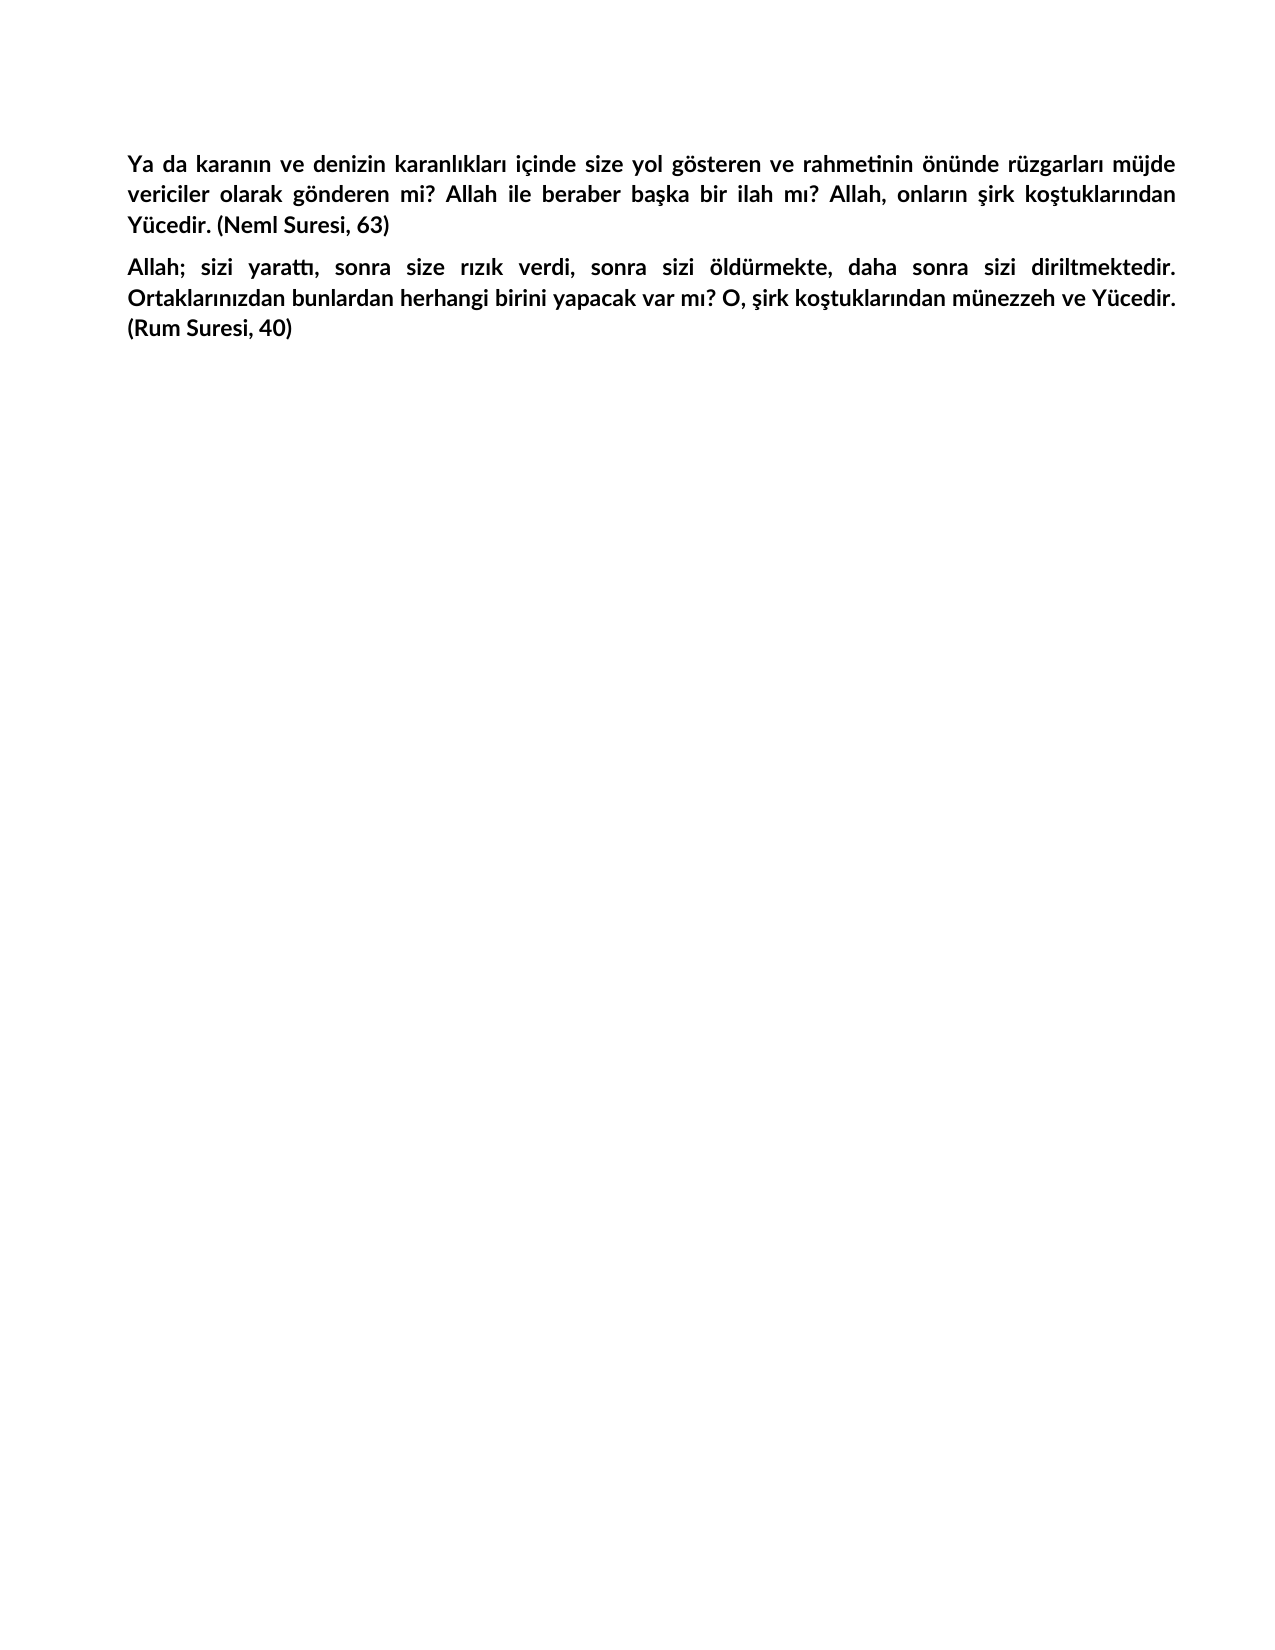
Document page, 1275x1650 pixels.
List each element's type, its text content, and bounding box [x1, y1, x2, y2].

text Ya da karanın ve denizin karanlıkları içinde size yol gösteren ve rahmetinin önünde rüzgarları müjde vericiler olarak gönderen mi? Allah ile beraber başka bir ilah mı? Allah, onların şirk koştuklarından Yücedir. (Neml Suresi, 63) [127, 150, 1177, 238]
text Allah; sizi yarattı, sonra size rızık verdi, sonra sizi öldürmekte, daha sonra sizi diriltmektedir. Ortaklarınızdan bunlardan herhangi birini yapacak var mı? O, şirk koştuklarından münezzeh ve Yücedir. (Rum Suresi, 40) [127, 253, 1177, 341]
